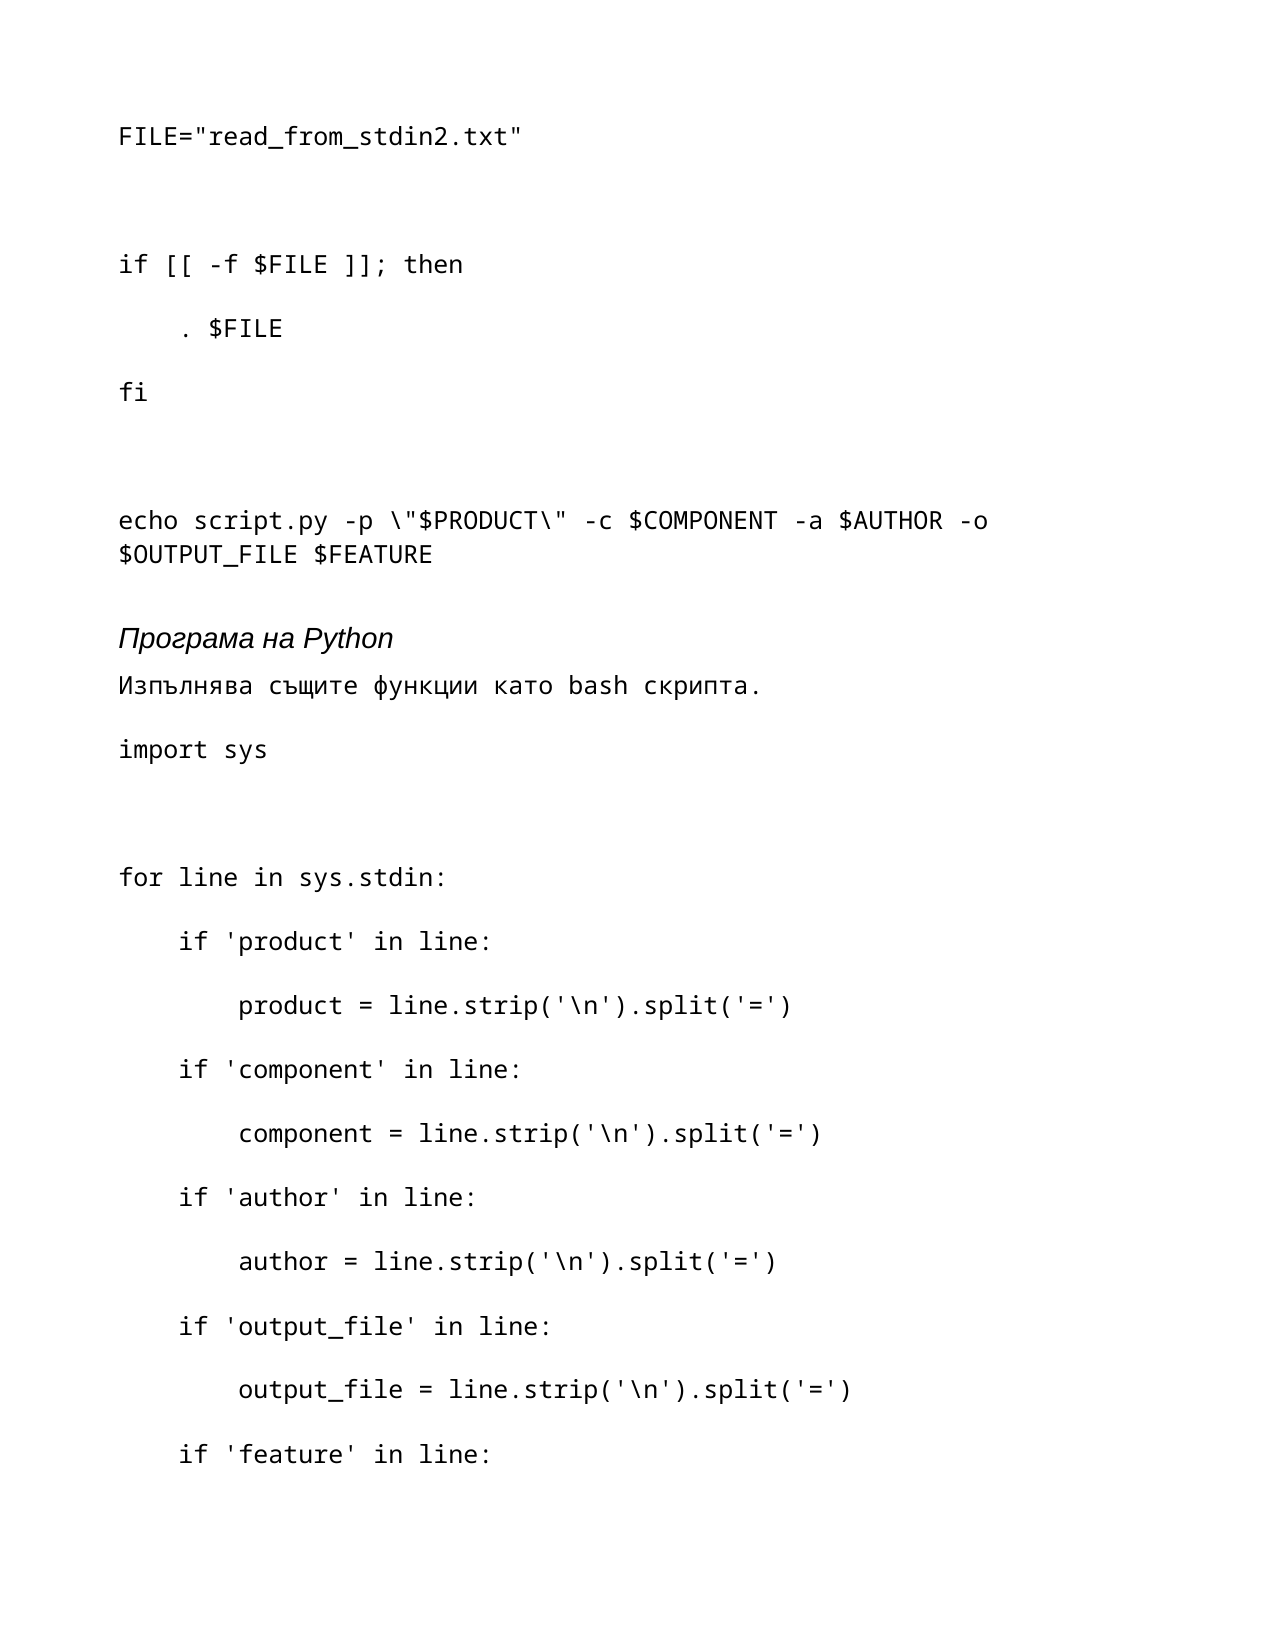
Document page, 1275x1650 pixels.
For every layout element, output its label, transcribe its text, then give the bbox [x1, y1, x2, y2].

text if 'component' in line: [118, 1052, 1157, 1086]
text if 'product' in line: [118, 924, 1157, 958]
text . $FILE [118, 310, 1157, 344]
text import sys [118, 732, 1157, 766]
text author = line.strip('\n').split('=') [118, 1244, 1157, 1278]
text Изпълнява същите функции като bash скрипта. [118, 667, 1157, 702]
subtitle Програма на Python [118, 621, 1157, 655]
text product = line.strip('\n').split('=') [118, 988, 1157, 1022]
text echo script.py -p \"$PRODUCT\" -c $COMPONENT -a $AUTHOR -o $OUTPUT_FILE $FEATURE [118, 502, 1157, 571]
text if 'feature' in line: [118, 1436, 1157, 1470]
text for line in sys.stdin: [118, 860, 1157, 894]
text output_file = line.strip('\n').split('=') [118, 1372, 1157, 1406]
text if [[ -f $FILE ]]; then [118, 246, 1157, 280]
text FILE="read_from_stdin2.txt" [118, 118, 1157, 152]
text if 'output_file' in line: [118, 1308, 1157, 1342]
text fi [118, 374, 1157, 408]
text if 'author' in line: [118, 1180, 1157, 1214]
text component = line.strip('\n').split('=') [118, 1116, 1157, 1150]
